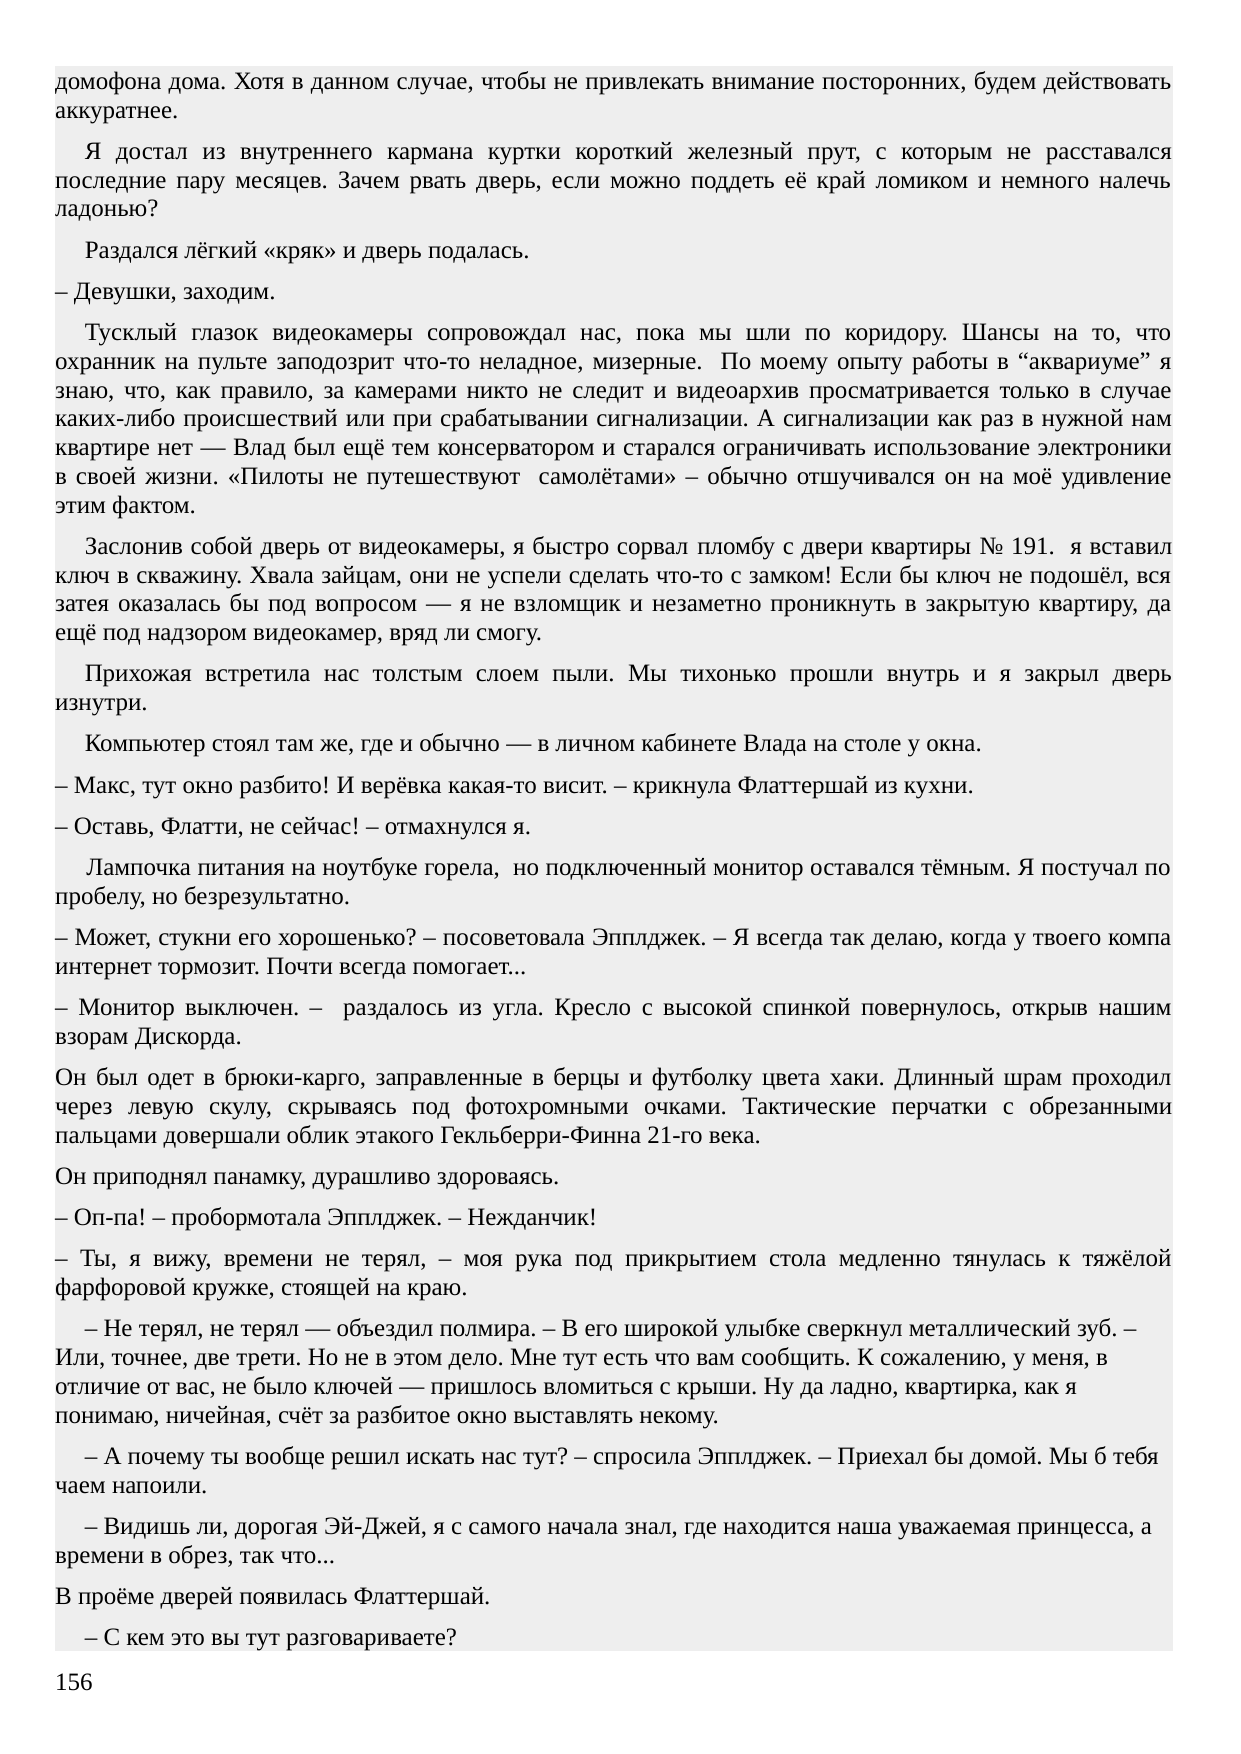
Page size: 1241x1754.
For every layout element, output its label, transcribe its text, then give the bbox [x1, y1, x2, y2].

text Я достал из внутреннего кармана куртки короткий железный прут, с которым не расставался последние пару месяцев. Зачем рвать дверь, если можно поддеть её край ломиком и немного налечь ладонью? [55, 136, 1173, 222]
text – Может, стукни его хорошенько? – посоветовала Эпплджек. – Я всегда так делаю, когда у твоего компа интернет тормозит. Почти всегда помогает... [55, 922, 1173, 980]
text Компьютер стоял там же, где и обычно — в личном кабинете Влада на столе у окна. [55, 728, 1173, 757]
text – С кем это вы тут разговариваете? [55, 1622, 1173, 1651]
text Прихожая встретила нас толстым слоем пыли. Мы тихонько прошли внутрь и я закрыл дверь изнутри. [55, 658, 1173, 716]
text – Девушки, заходим. [55, 276, 1173, 305]
text Он приподнял панамку, дурашливо здороваясь. [55, 1161, 1173, 1190]
text Заслонив собой дверь от видеокамеры, я быстро сорвал пломбу с двери квартиры № 191. я вставил ключ в скважину. Хвала зайцам, они не успели сделать что-то с замком! Если бы ключ не подошёл, вся затея оказалась бы под вопросом — я не взломщик и незаметно проникнуть в закрытую квартиру, да ещё под надзором видеокамер, вряд ли смогу. [55, 531, 1173, 646]
text – Макс, тут окно разбито! И верёвка какая-то висит. – крикнула Флаттершай из кухни. [55, 770, 1173, 798]
text – Не терял, не терял — объездил полмира. – В его широкой улыбке сверкнул металлический зуб. – Или, точнее, две трети. Но не в этом дело. Мне тут есть что вам сообщить. К сожалению, у меня, в отличие от вас, не было ключей — пришлось вломиться с крыши. Ну да ладно, квартирка, как я понимаю, ничейная, счёт за разбитое окно выставлять некому. [55, 1313, 1173, 1428]
text – А почему ты вообще решил искать нас тут? – спросила Эпплджек. – Приехал бы домой. Мы б тебя чаем напоили. [55, 1441, 1173, 1498]
text Раздался лёгкий «кряк» и дверь подалась. [55, 235, 1173, 263]
text Лампочка питания на ноутбуке горела, но подключенный монитор оставался тёмным. Я постучал по пробелу, но безрезультатно. [55, 852, 1173, 910]
text – Видишь ли, дорогая Эй-Джей, я с самого начала знал, где находится наша уважаемая принцесса, а времени в обрез, так что... [55, 1511, 1173, 1568]
text – Оставь, Флатти, не сейчас! – отмахнулся я. [55, 811, 1173, 840]
text – Ты, я вижу, времени не терял, – моя рука под прикрытием стола медленно тянулась к тяжёлой фарфоровой кружке, стоящей на краю. [55, 1243, 1173, 1301]
text – Оп-па! – пробормотала Эпплджек. – Нежданчик! [55, 1202, 1173, 1231]
text В проёме дверей появилась Флаттершай. [55, 1581, 1173, 1610]
list домофона дома. Хотя в данном случае, чтобы не привлекать внимание посторонних, будем действовать аккуратнее. [55, 66, 1173, 123]
text Тусклый глазок видеокамеры сопровождал нас, пока мы шли по коридору. Шансы на то, что охранник на пульте заподозрит что-то неладное, мизерные. По моему опыту работы в “аквариуме” я знаю, что, как правило, за камерами никто не следит и видеоархив просматривается только в случае каких-либо происшествий или при срабатывании сигнализации. А сигнализации как раз в нужной нам квартире нет — Влад был ещё тем консерватором и старался ограничивать использование электроники в своей жизни. «Пилоты не путешествуют самолётами» – обычно отшучивался он на моё удивление этим фактом. [55, 317, 1173, 518]
text Он был одет в брюки-карго, заправленные в берцы и футболку цвета хаки. Длинный шрам проходил через левую скулу, скрываясь под фотохромными очками. Тактические перчатки с обрезанными пальцами довершали облик этакого Гекльберри-Финна 21-го века. [55, 1062, 1173, 1148]
text – Монитор выключен. – раздалось из угла. Кресло с высокой спинкой повернулось, открыв нашим взорам Дискорда. [55, 992, 1173, 1050]
